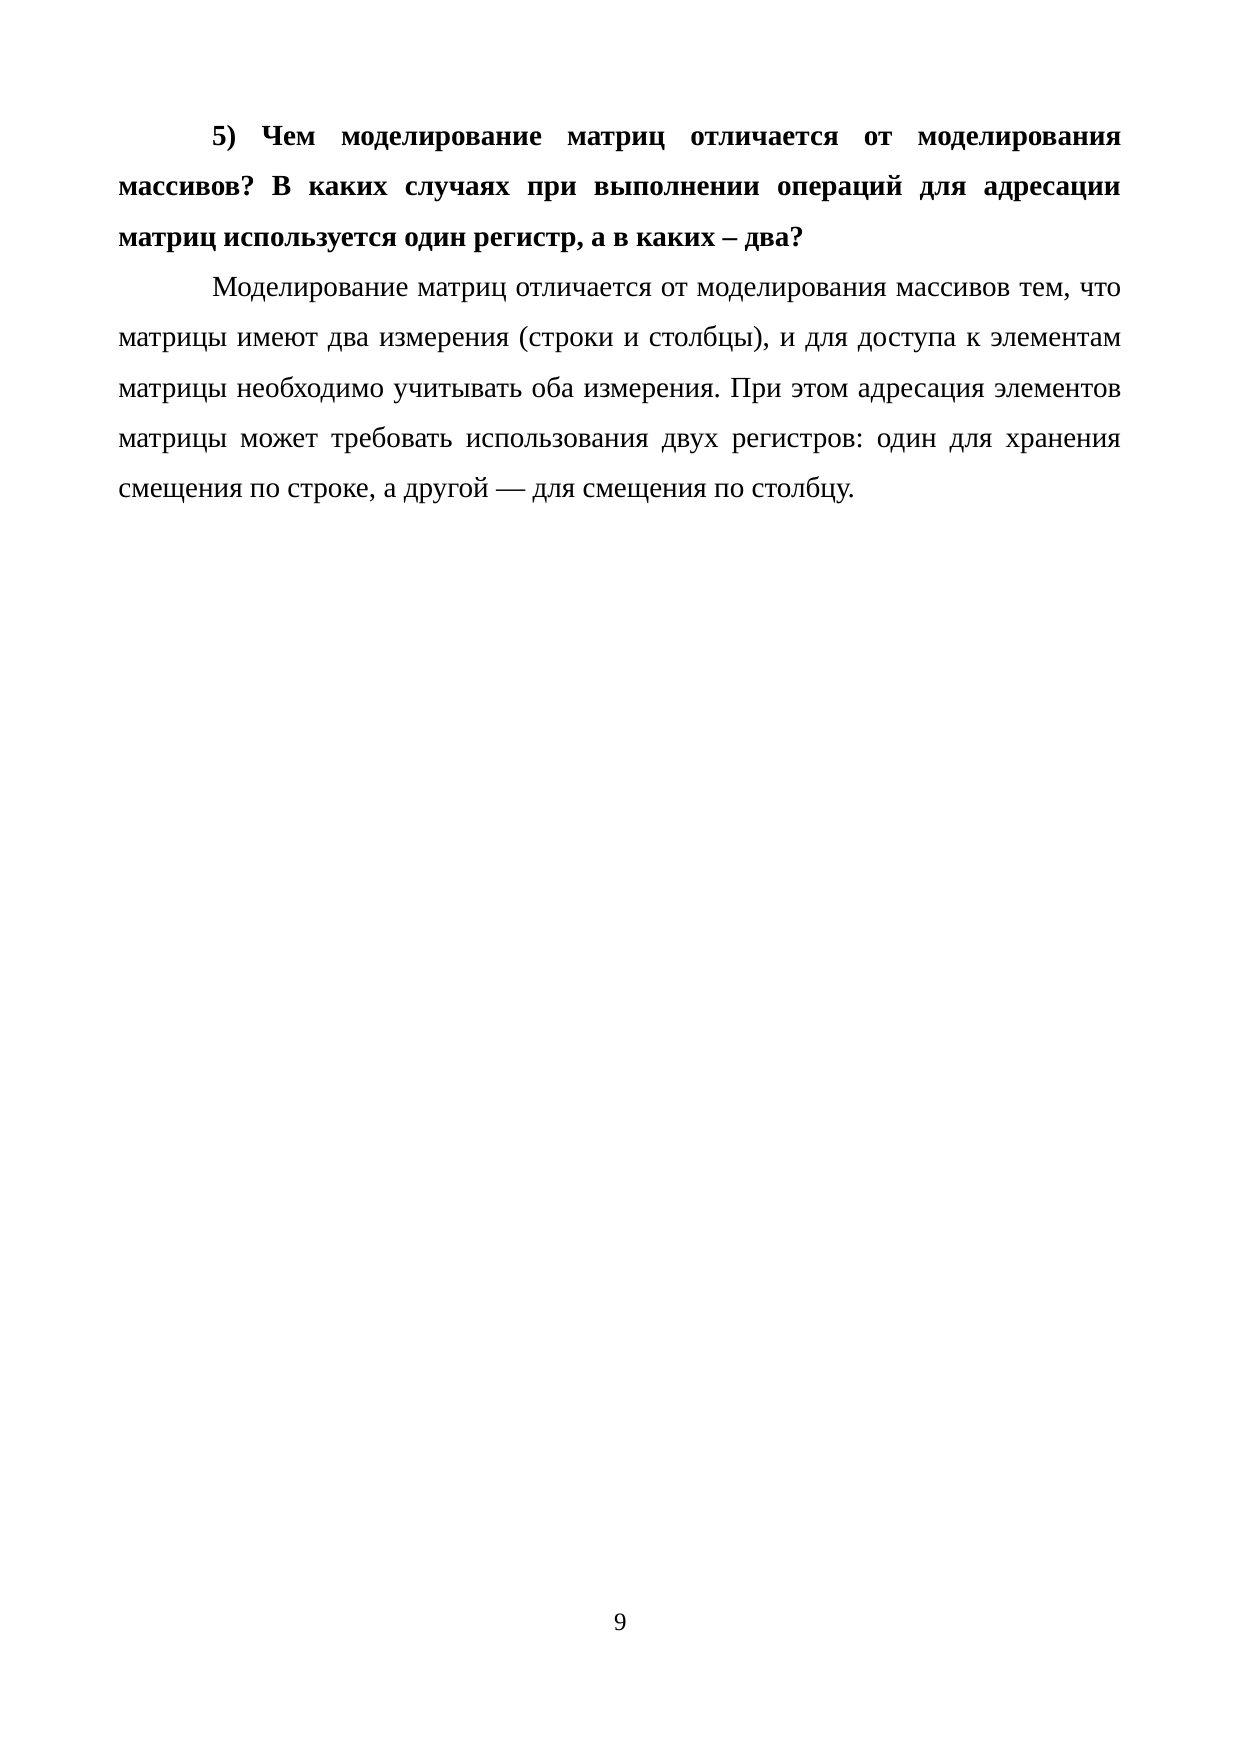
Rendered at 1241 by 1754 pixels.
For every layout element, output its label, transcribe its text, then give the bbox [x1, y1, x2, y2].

subtitle Моделирование матриц отличается от моделирования массивов тем, что матрицы имеют два измерения (строки и столбцы), и для доступа к элементам матрицы необходимо учитывать оба измерения. При этом адресация элементов матрицы может требовать использования двух регистров: один для хранения смещения по строке, а другой — для смещения по столбцу. [118, 269, 1122, 504]
subtitle 5) Чем моделирование матриц отличается от моделирования массивов? В каких случаях при выполнении операций для адресации матриц используется один регистр, а в каких – два? [118, 118, 1122, 252]
